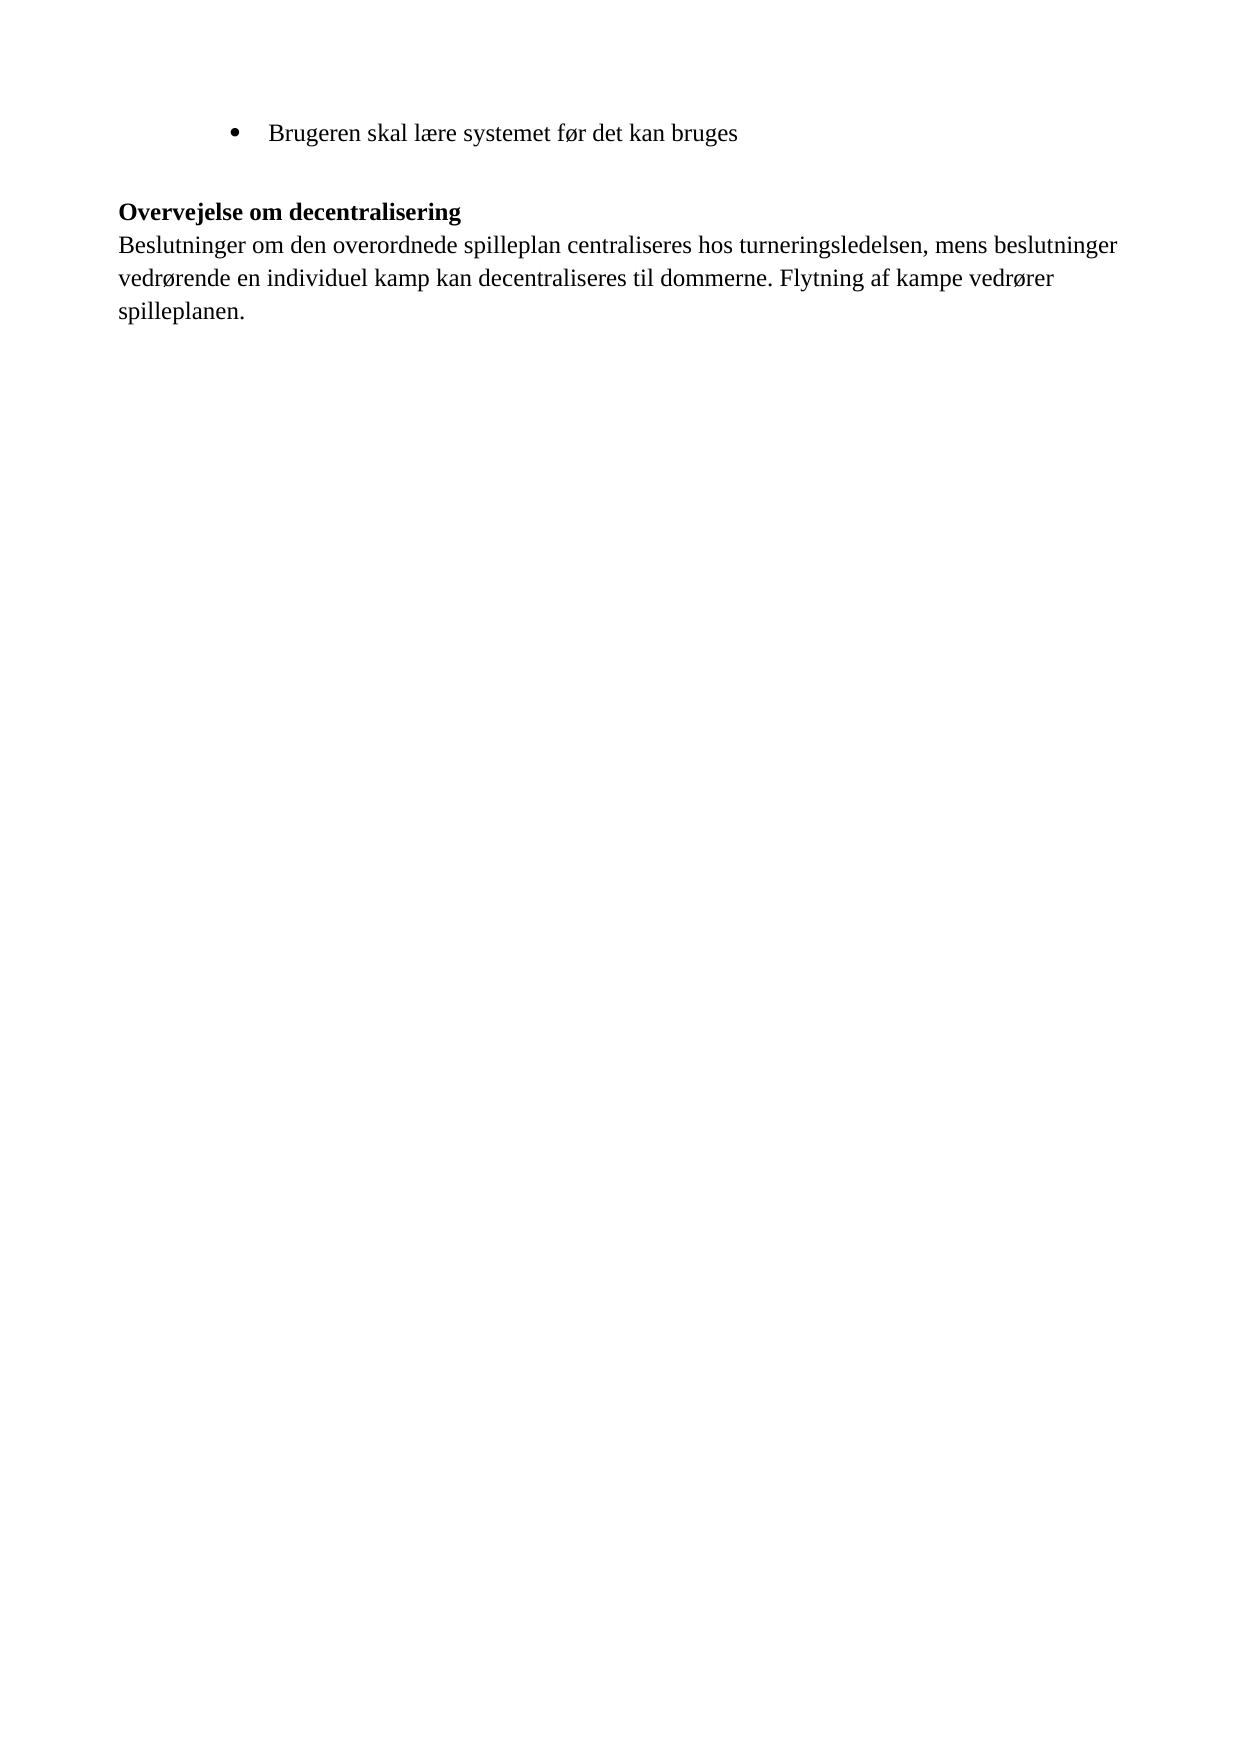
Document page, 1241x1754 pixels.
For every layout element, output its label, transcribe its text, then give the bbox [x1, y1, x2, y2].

text Beslutninger om den overordnede spilleplan centraliseres hos turneringsledelsen, mens beslutninger vedrørende en individuel kamp kan decentraliseres til dommerne. Flytning af kampe vedrører spilleplanen. [118, 230, 1122, 324]
text Overvejelse om decentralisering [118, 197, 1122, 225]
list Brugeren skal lære systemet før det kan bruges [231, 118, 1122, 147]
